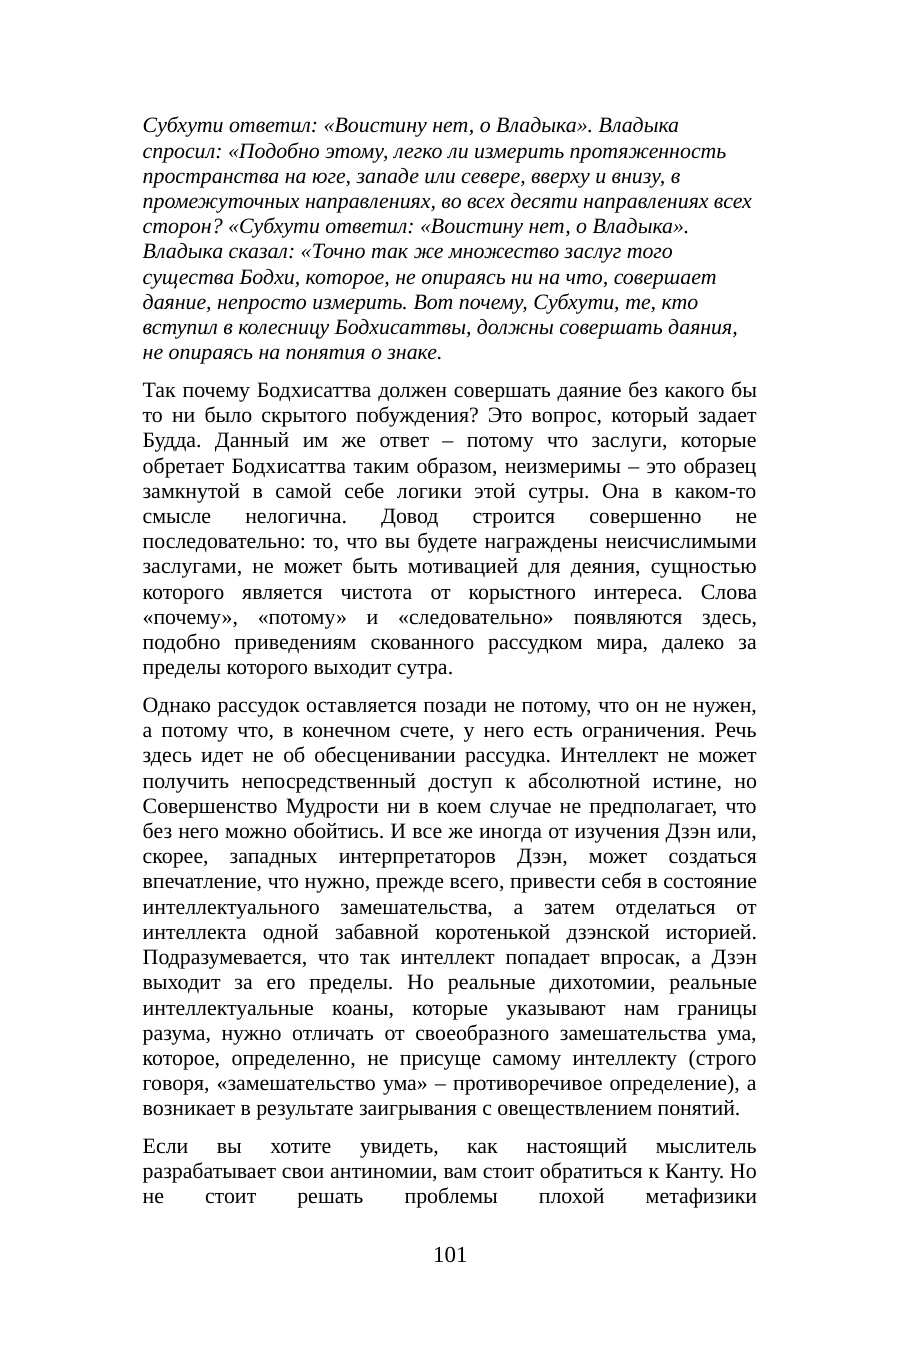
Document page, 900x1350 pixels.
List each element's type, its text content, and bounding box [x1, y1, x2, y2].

text Так почему Бодхисаттва должен совершать даяние без какого бы то ни было скрытого побуждения? Это вопрос, который задает Будда. Данный им же ответ – потому что заслуги, которые обретает Бодхисаттва таким образом, неизмеримы – это образец замкнутой в самой себе логики этой сутры. Она в каком-то смысле нелогична. Довод строится совершенно не последовательно: то, что вы будете награждены неисчислимыми заслугами, не может быть мотивацией для деяния, сущностью которого является чистота от корыстного интереса. Слова «почему», «потому» и «следовательно» появляются здесь, подобно приведениям скованного рассудком мира, далеко за пределы которого выходит сутра. [142, 377, 757, 679]
text Субхути ответил: «Воистину нет, о Владыка». Владыка спросил: «Подобно этому, легко ли измерить протяженность пространства на юге, западе или севере, вверху и внизу, в промежуточных направлениях, во всех десяти направлениях всех сторон? «Субхути ответил: «Воистину нет, о Владыка». Владыка сказал: «Точно так же множество заслуг того существа Бодхи, которое, не опираясь ни на что, совершает даяние, непросто измерить. Вот почему, Субхути, те, кто вступил в колесницу Бодхисаттвы, должны совершать даяния, не опираясь на понятия о знаке. [142, 112, 757, 364]
text Если вы хотите увидеть, как настоящий мыслитель разрабатывает свои антиномии, вам стоит обратиться к Канту. Но не стоит решать проблемы плохой метафизики [142, 1133, 757, 1209]
text Однако рассудок оставляется позади не потому, что он не нужен, а потому что, в конечном счете, у него есть ограничения. Речь здесь идет не об обесценивании рассудка. Интеллект не может получить непосредственный доступ к абсолютной истине, но Совершенство Мудрости ни в коем случае не предполагает, что без него можно обойтись. И все же иногда от изучения Дзэн или, скорее, западных интерпретаторов Дзэн, может создаться впечатление, что нужно, прежде всего, привести себя в состояние интеллектуального замешательства, а затем отделаться от интеллекта одной забавной коротенькой дзэнской историей. Подразумевается, что так интеллект попадает впросак, а Дзэн выходит за его пределы. Но реальные дихотомии, реальные интеллектуальные коаны, которые указывают нам границы разума, нужно отличать от своеобразного замешательства ума, которое, определенно, не присуще самому интеллекту (строго говоря, «замешательство ума» – противоречивое определение), а возникает в результате заигрывания с овеществлением понятий. [142, 692, 757, 1121]
